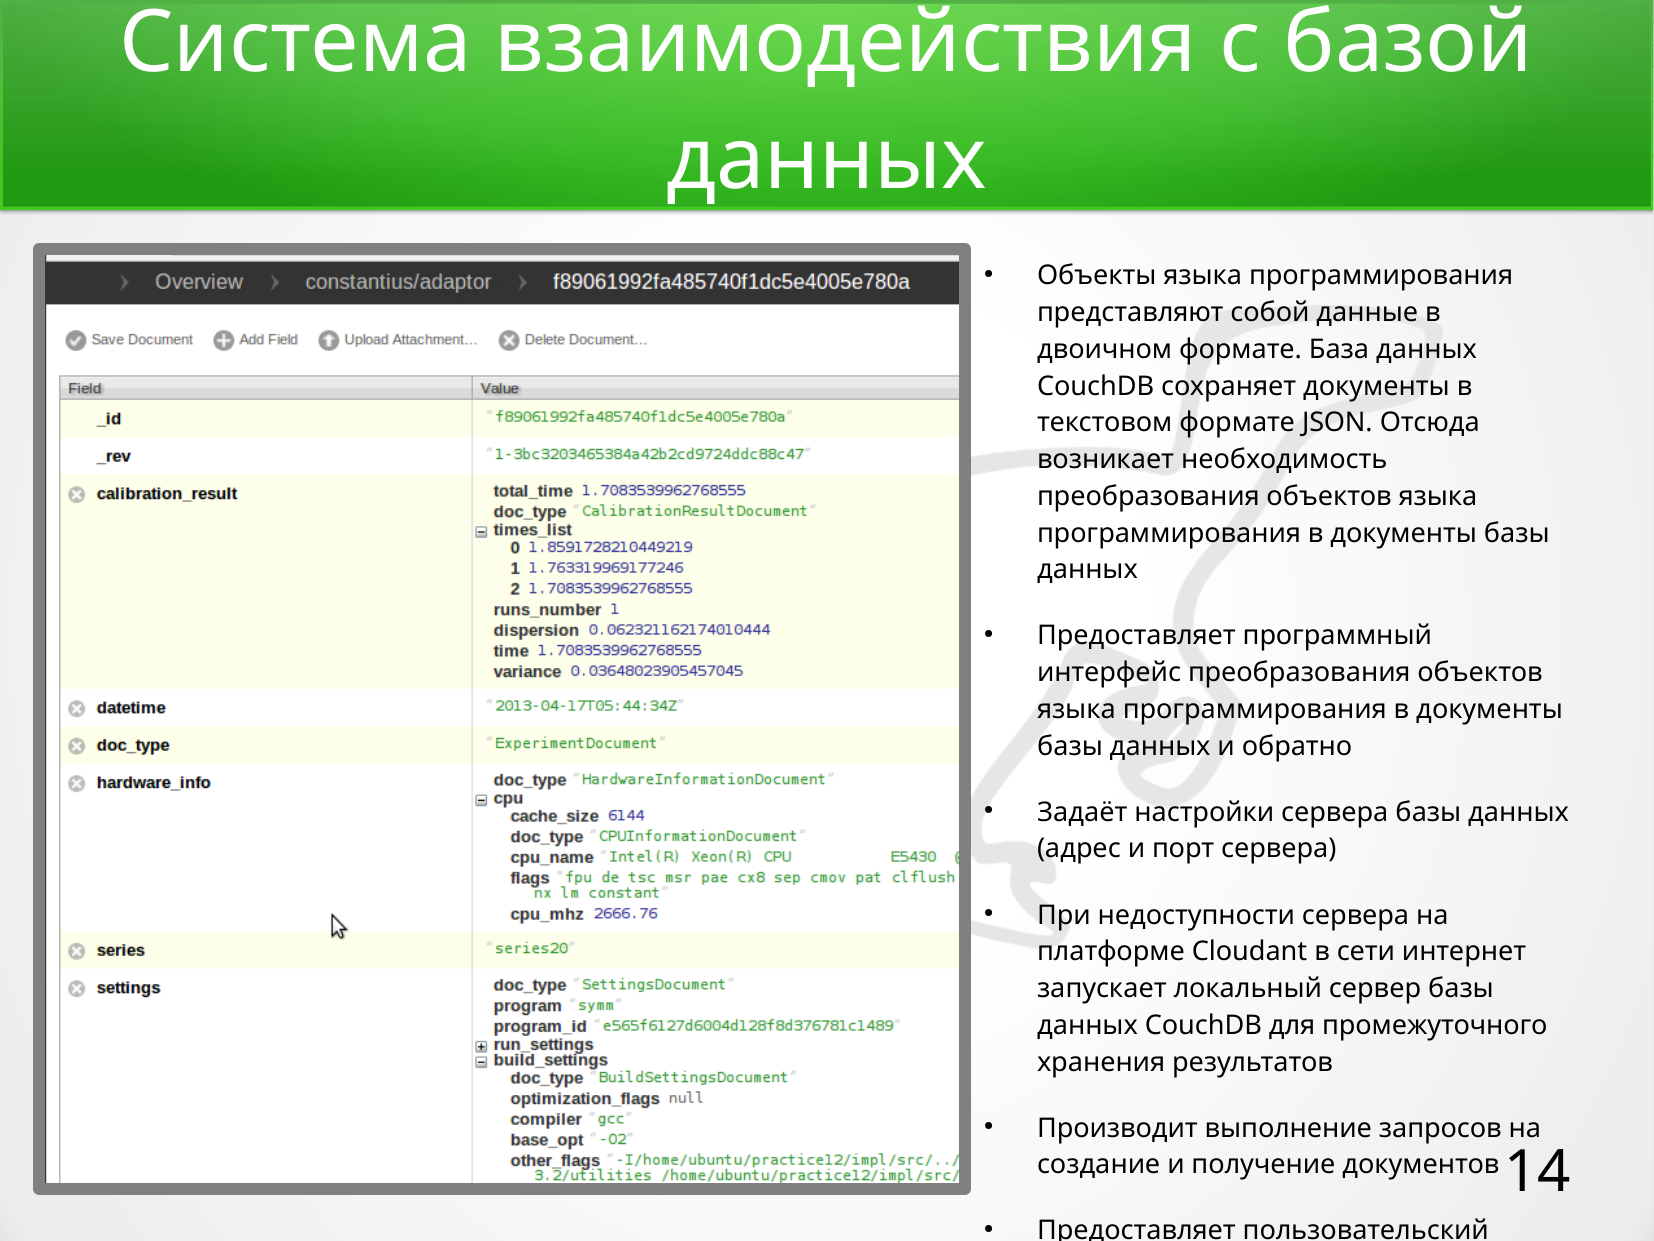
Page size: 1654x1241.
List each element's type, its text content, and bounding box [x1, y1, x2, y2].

list Объекты языка программирования представляют собой данные в двоичном формате. База данных CouchDB сохраняет документы в текстовом формате JSON. Отсюда возникает необходимость преобразования объектов языка программирования в документы базы данных Предоставляет программный интерфейс преобразования объектов языка программирования в документы базы данных и обратно Задаёт настройки сервера базы данных (адрес и порт сервера) При недоступности сервера на платформе Cloudant в сети интернет запускает локальный сервер базы данных CouchDB для промежуточного хранения результатов Производит выполнение запросов на создание и получение документов Предоставляет пользовательский интерфейс для просмотра документов с данными экспериментов [971, 256, 1574, 1119]
title Система взаимодействия с базой данных [82, 0, 1571, 201]
picture [45, 255, 960, 1183]
